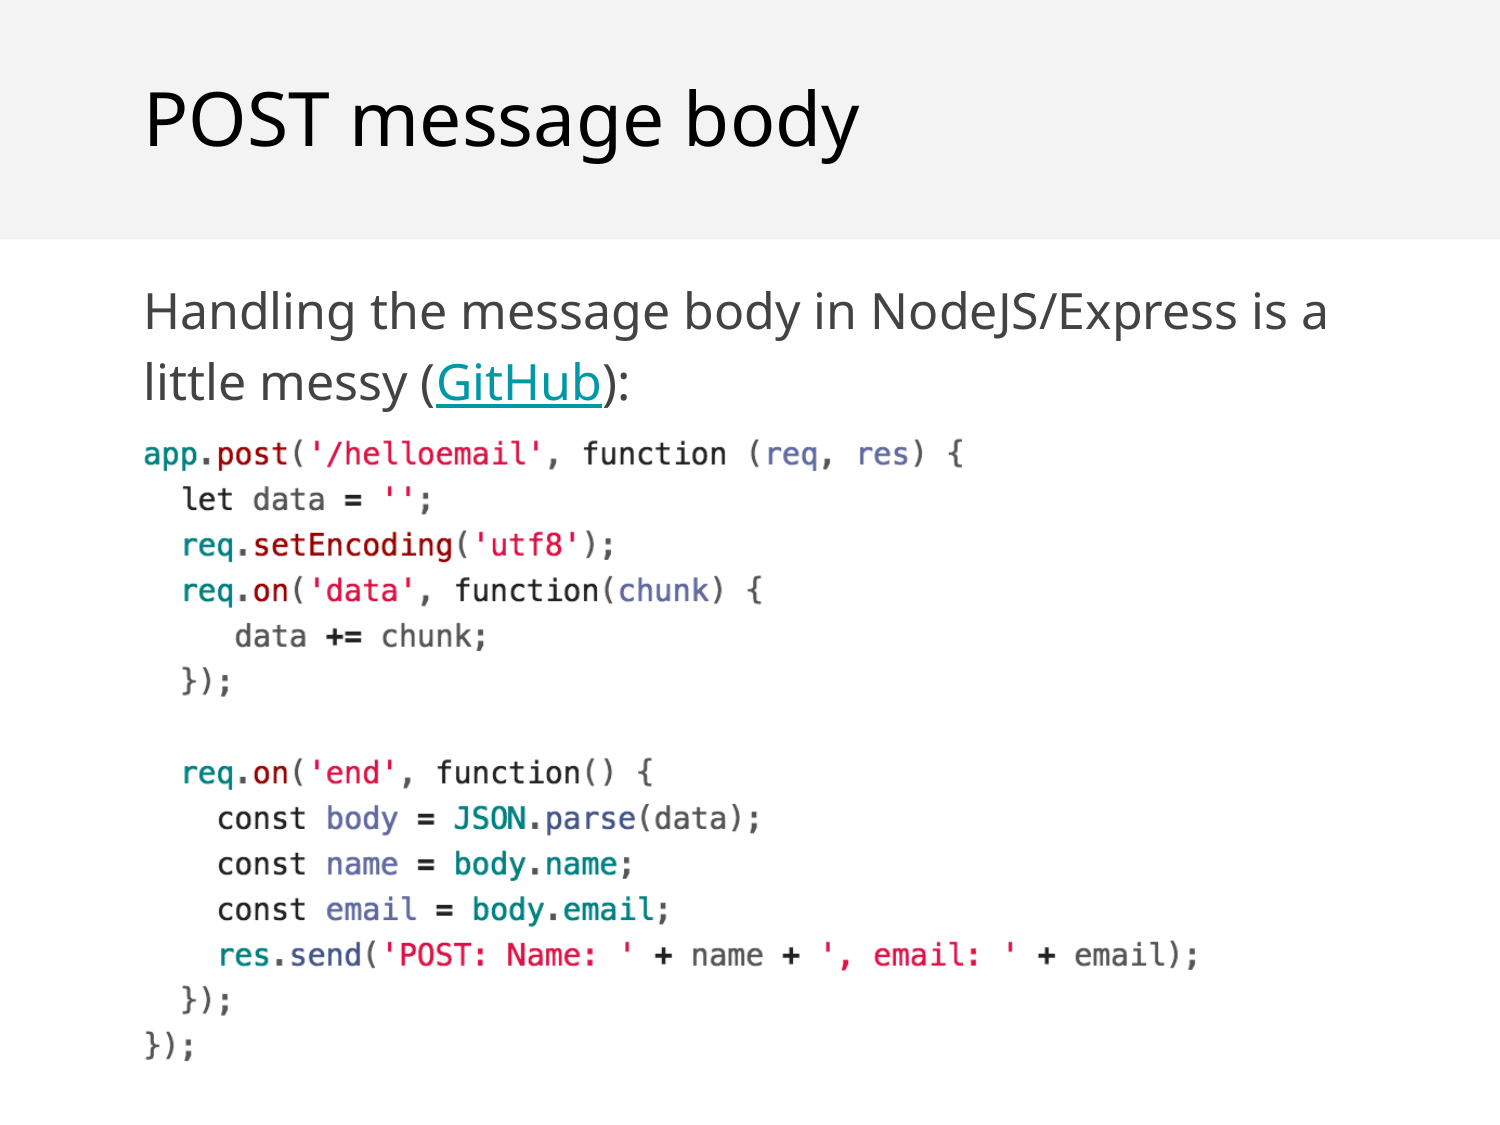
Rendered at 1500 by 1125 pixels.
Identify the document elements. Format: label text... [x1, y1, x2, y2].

list Handling the message body in NodeJS/Express is a little messy (GitHub): [128, 255, 1372, 450]
picture [128, 432, 1222, 1085]
title POST message body [128, 56, 1372, 183]
